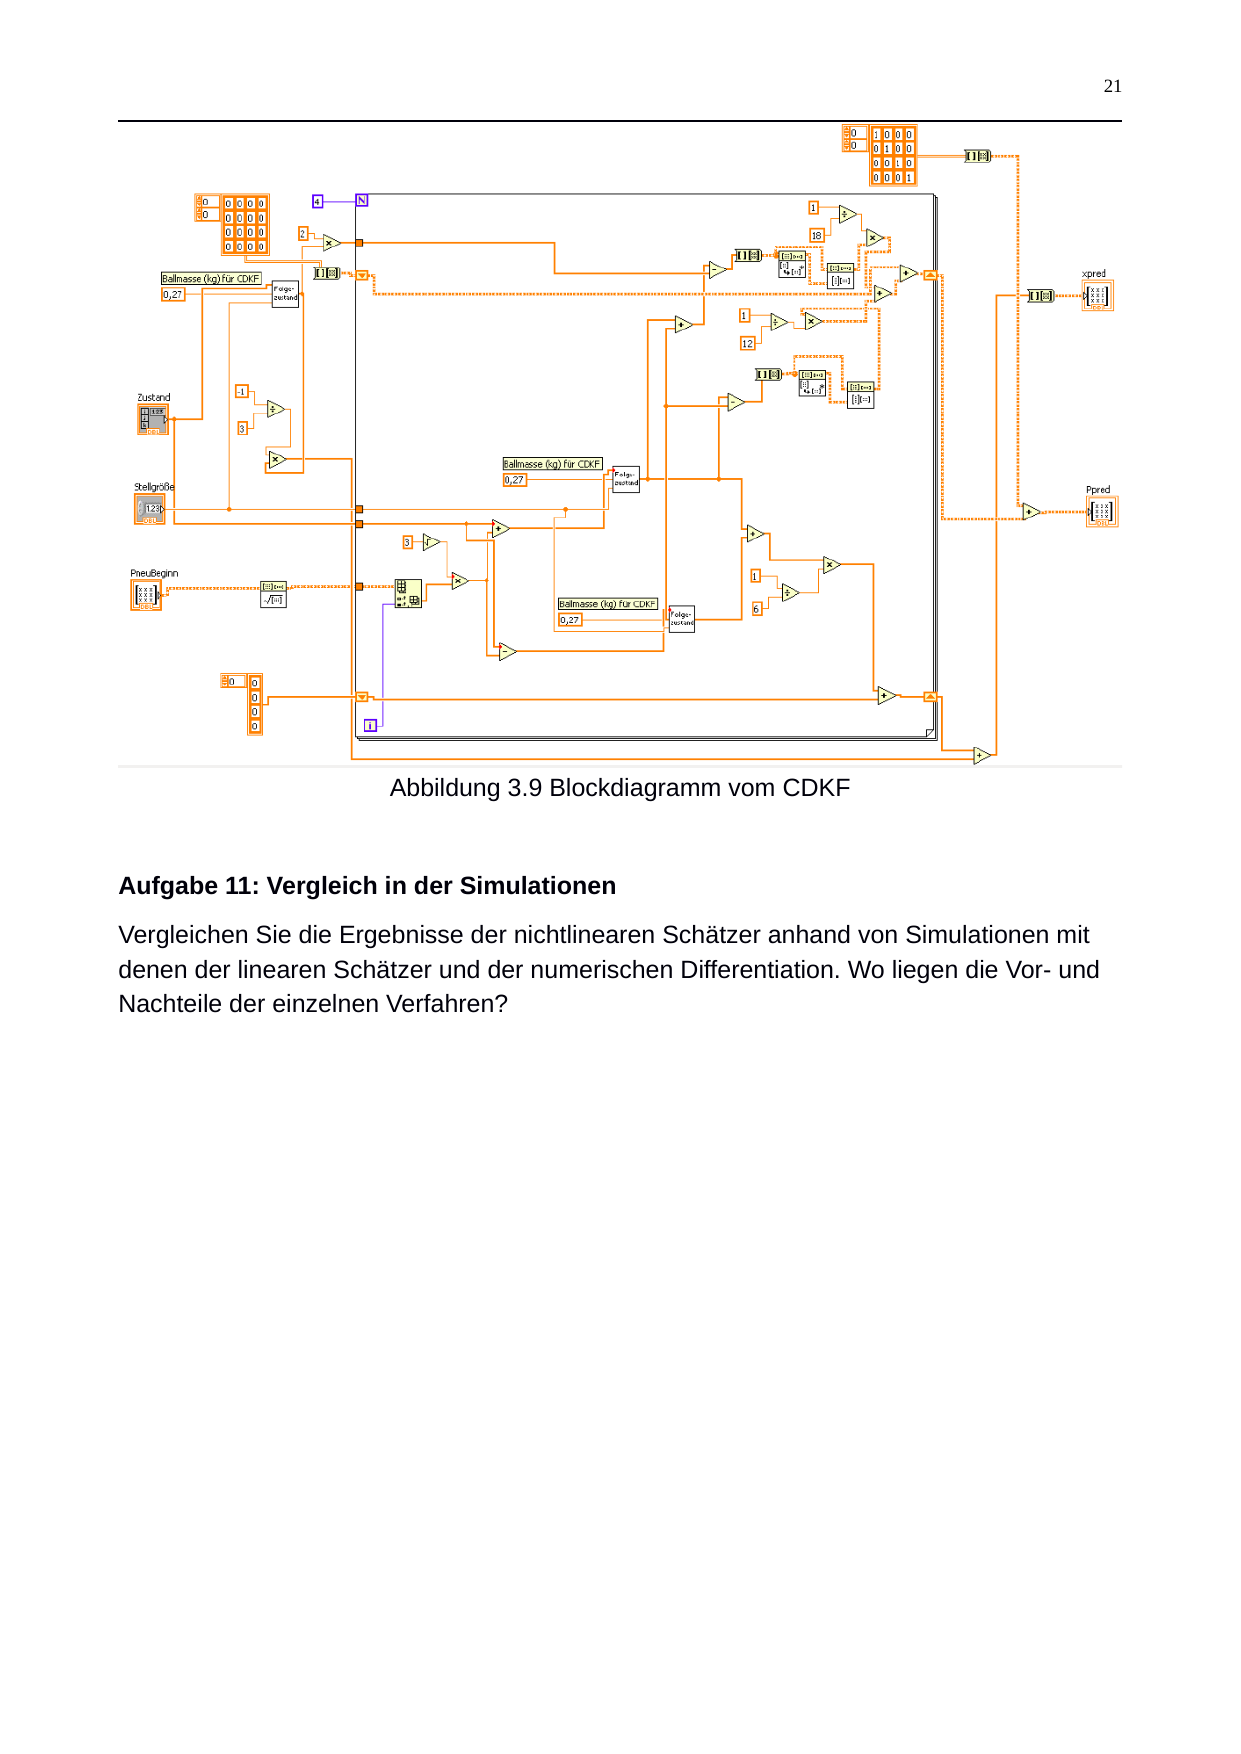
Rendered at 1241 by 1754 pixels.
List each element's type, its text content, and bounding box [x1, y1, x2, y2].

text Aufgabe 11: Vergleich in der Simulationen [118, 871, 1122, 900]
text Abbildung 3.9 Blockdiagramm vom CDKF [118, 768, 1122, 802]
picture [118, 121, 1123, 768]
text Vergleichen Sie die Ergebnisse der nichtlinearen Schätzer anhand von Simulationen mit denen der linearen Schätzer und der numerischen Differentiation. Wo liegen die Vor- und Nachteile der einzelnen Verfahren? [118, 920, 1122, 1018]
